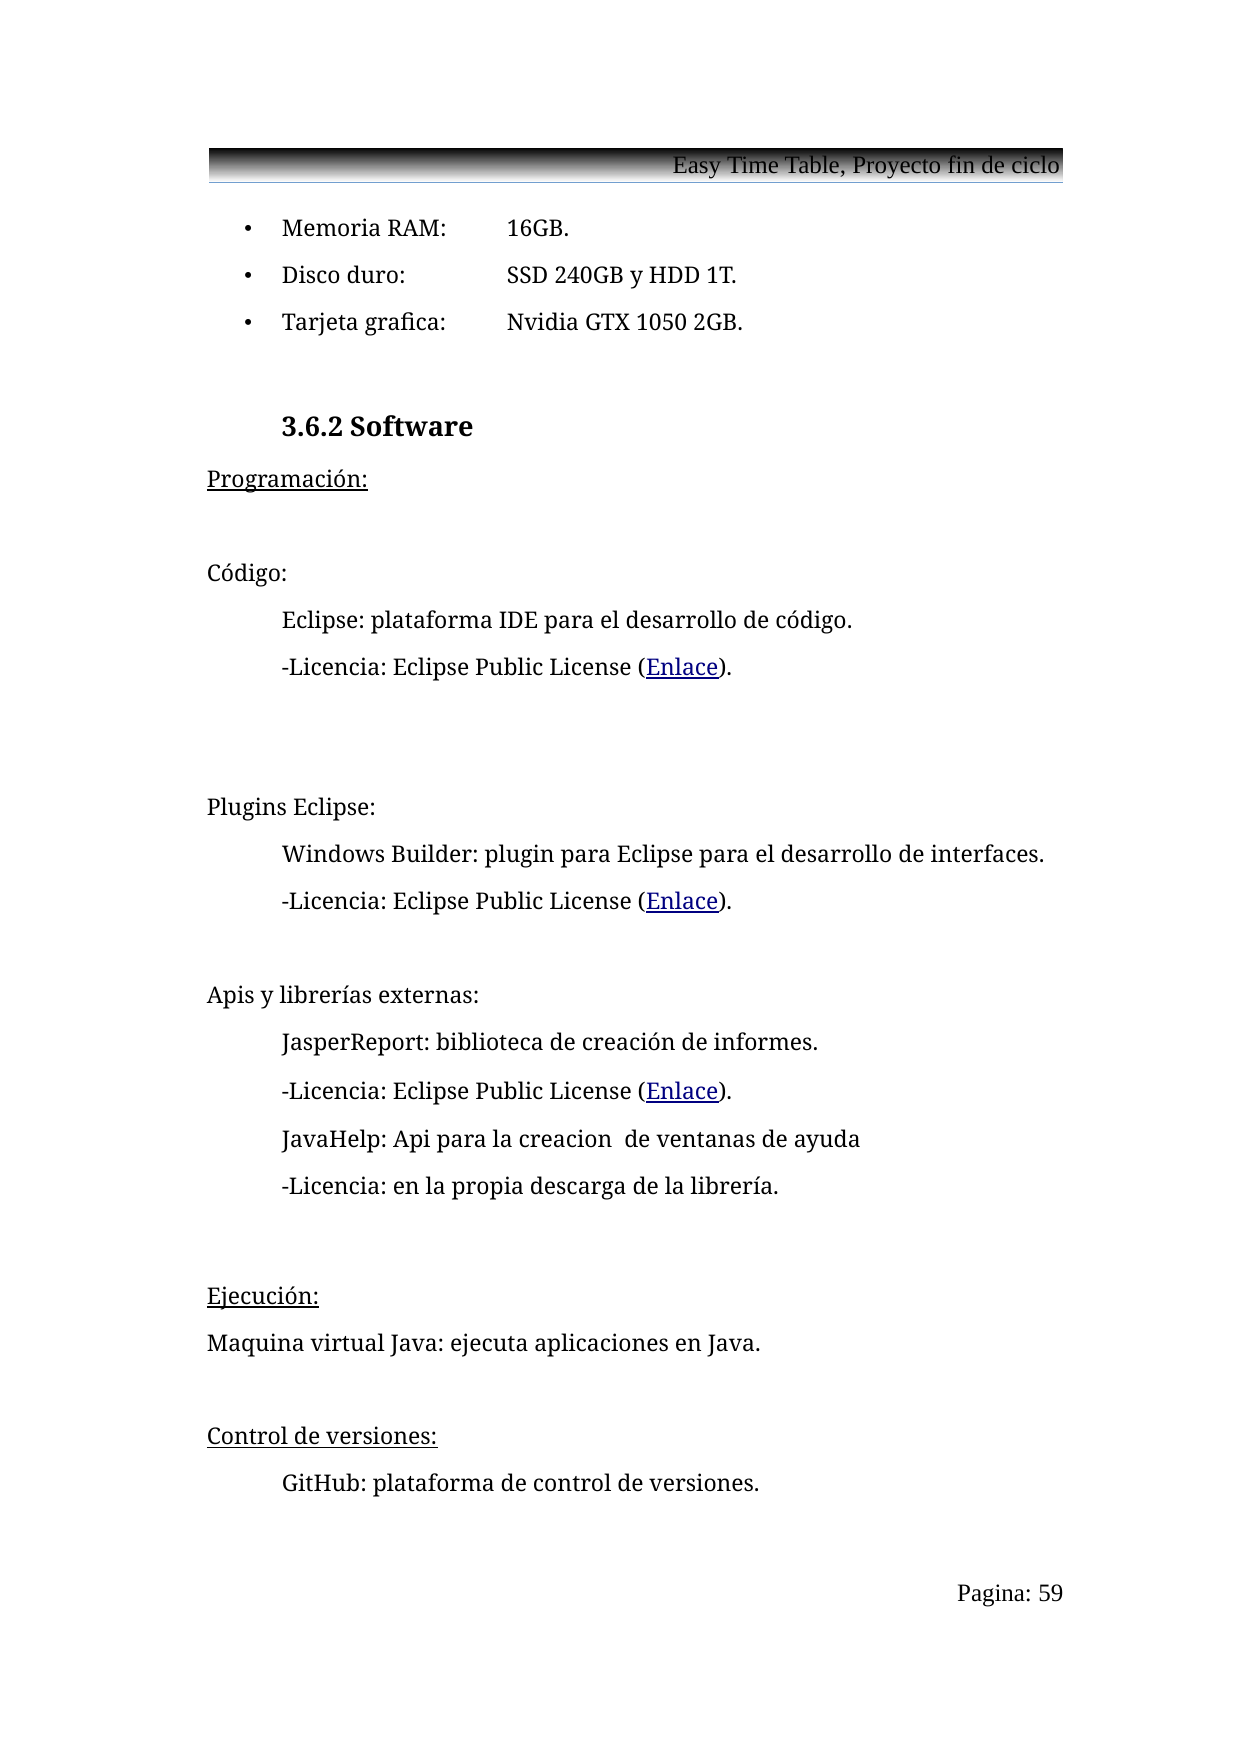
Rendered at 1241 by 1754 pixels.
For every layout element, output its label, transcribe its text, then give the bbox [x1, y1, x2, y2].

text -Licencia: Eclipse Public License (Enlace). [207, 885, 1063, 916]
text -Licencia: en la propia descarga de la librería. [207, 1170, 1063, 1202]
text JavaHelp: Api para la creacion de ventanas de ayuda [207, 1123, 1063, 1155]
list Memoria RAM: 16GB. [244, 212, 1063, 243]
text Código: [207, 557, 1063, 588]
text Apis y librerías externas: [207, 979, 1063, 1010]
text -Licencia: Eclipse Public License (Enlace). [207, 1072, 1063, 1106]
list Tarjeta grafica: Nvidia GTX 1050 2GB. [244, 306, 1063, 337]
text Programación: [207, 463, 1063, 494]
text Control de versiones: [207, 1420, 1063, 1452]
text GitHub: plataforma de control de versiones. [207, 1467, 1063, 1498]
list Disco duro: SSD 240GB y HDD 1T. [244, 259, 1063, 290]
text Maquina virtual Java: ejecuta aplicaciones en Java. [207, 1327, 1063, 1358]
text 3.6.2 Software [207, 408, 1063, 444]
text JasperReport: biblioteca de creación de informes. [207, 1026, 1063, 1057]
text Windows Builder: plugin para Eclipse para el desarrollo de interfaces. [207, 838, 1063, 869]
text Ejecución: [207, 1280, 1063, 1311]
text -Licencia: Eclipse Public License (Enlace). [207, 651, 1063, 682]
text Eclipse: plataforma IDE para el desarrollo de código. [207, 604, 1063, 635]
text Plugins Eclipse: [207, 791, 1063, 822]
